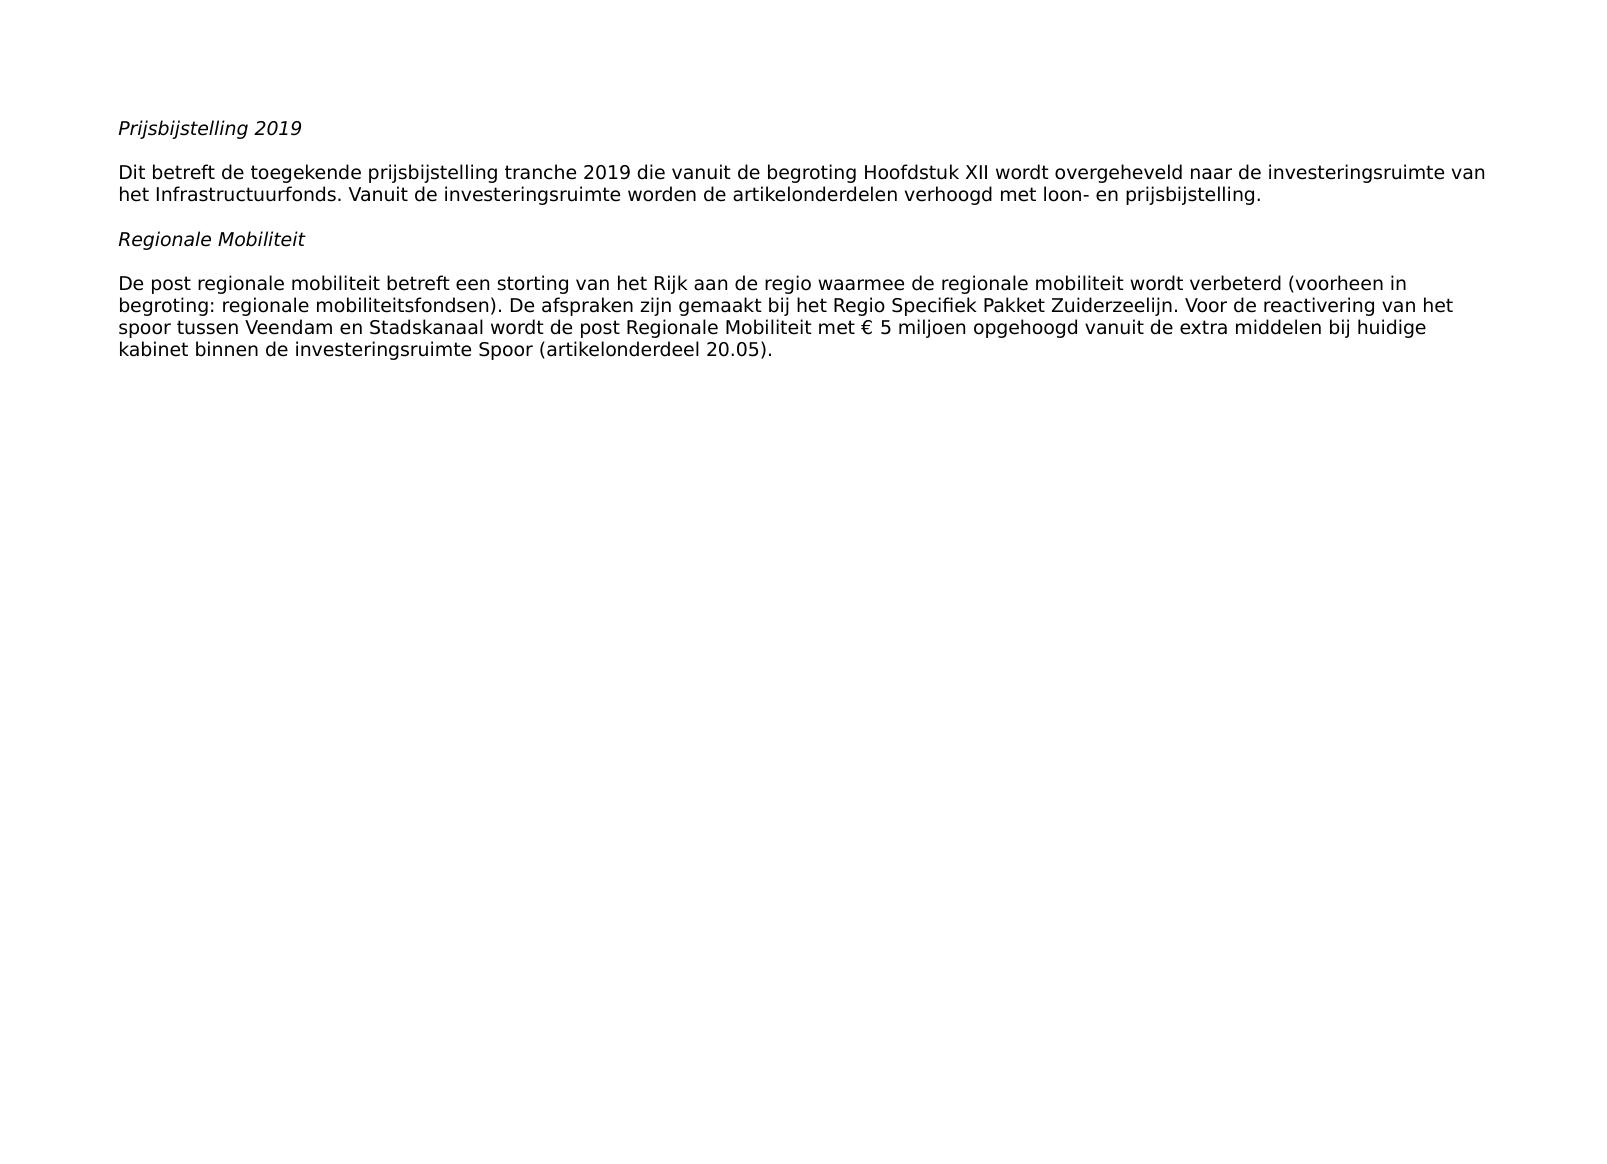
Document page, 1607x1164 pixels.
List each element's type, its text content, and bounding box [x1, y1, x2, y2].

subtitle Regionale Mobiliteit [118, 228, 1488, 250]
subtitle Prijsbijstelling 2019 [118, 118, 1488, 140]
text De post regionale mobiliteit betreft een storting van het Rijk aan de regio waarmee de regionale mobiliteit wordt verbeterd (voorheen in begroting: regionale mobiliteitsfondsen). De afspraken zijn gemaakt bij het Regio Specifiek Pakket Zuiderzeelijn. Voor de reactivering van het spoor tussen Veendam en Stadskanaal wordt de post Regionale Mobiliteit met € 5 miljoen opgehoogd vanuit de extra middelen bij huidige kabinet binnen de investeringsruimte Spoor (artikelonderdeel 20.05). [118, 273, 1488, 361]
text Dit betreft de toegekende prijsbijstelling tranche 2019 die vanuit de begroting Hoofdstuk XII wordt overgeheveld naar de investeringsruimte van het Infrastructuurfonds. Vanuit de investeringsruimte worden de artikelonderdelen verhoogd met loon- en prijsbijstelling. [118, 162, 1488, 206]
